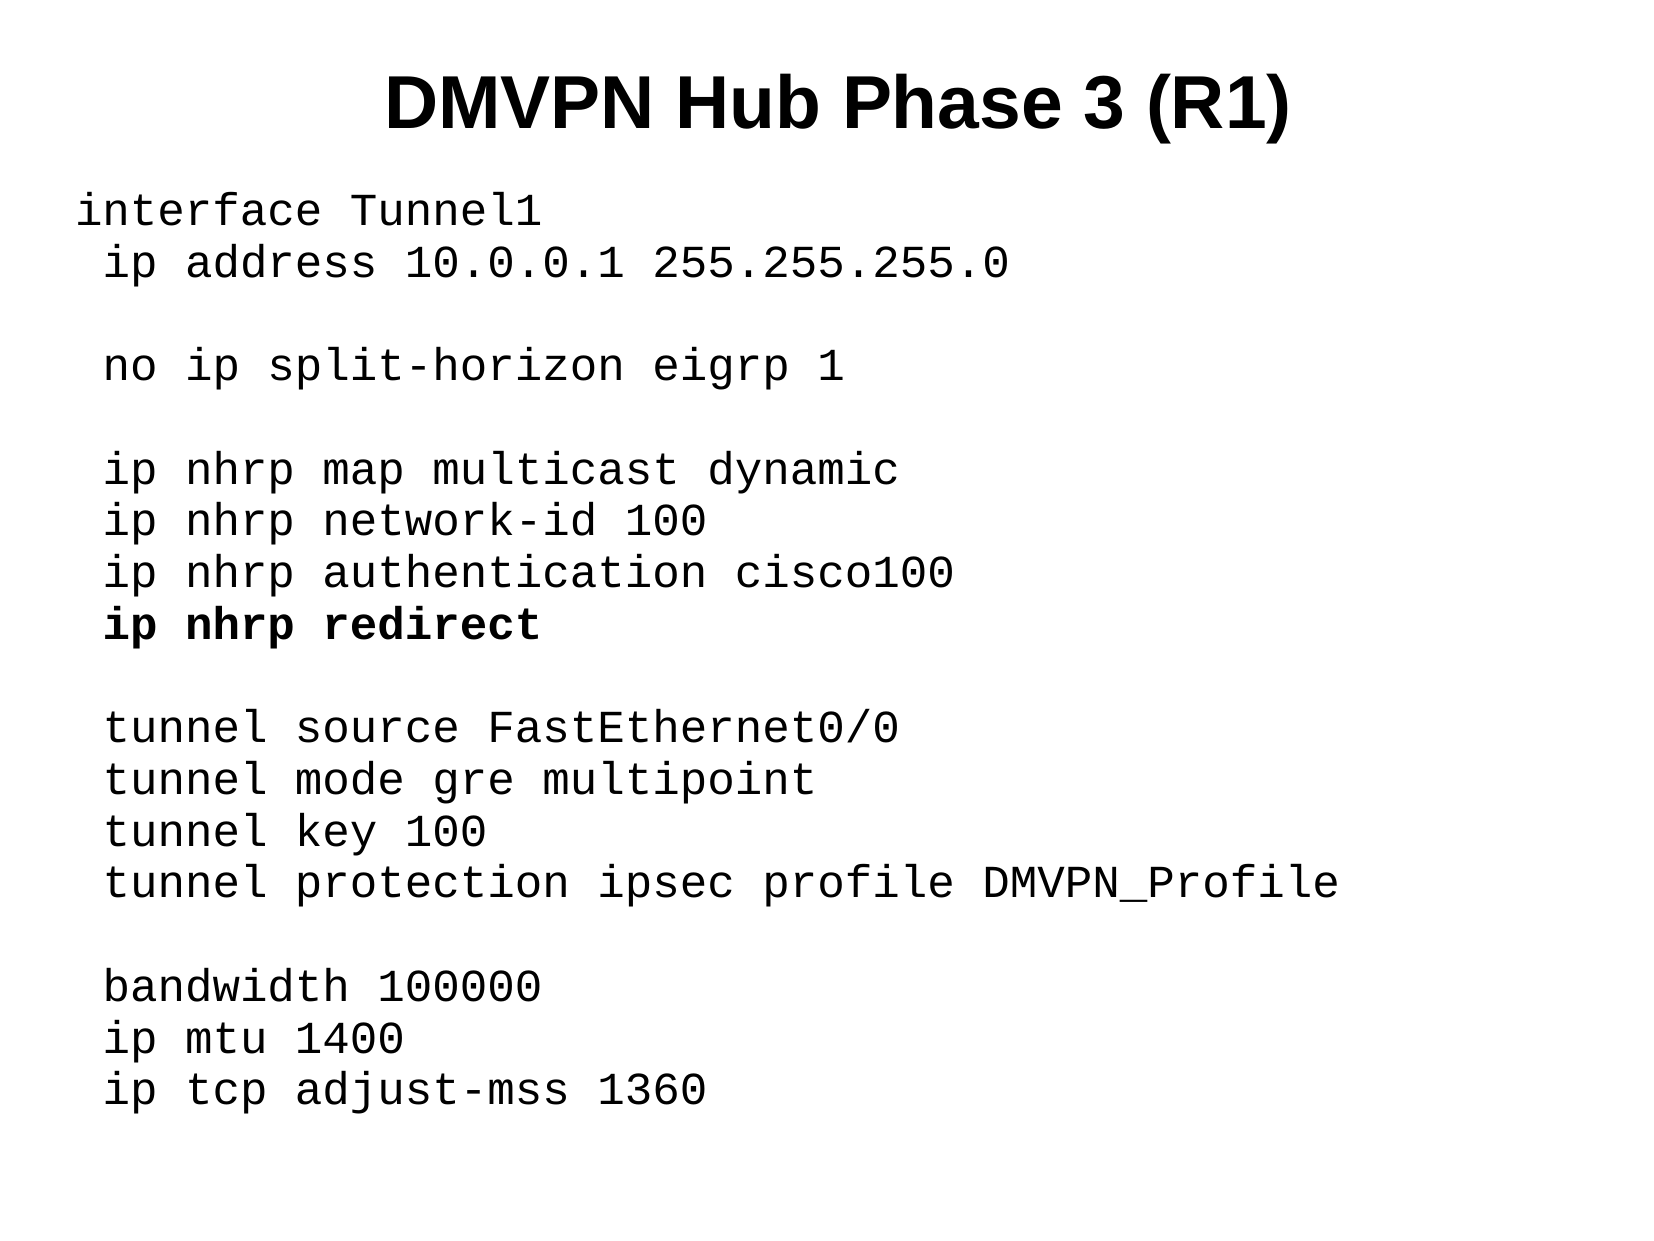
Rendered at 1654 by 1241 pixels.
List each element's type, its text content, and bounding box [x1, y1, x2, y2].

list interface Tunnel1 ip address 10.0.0.1 255.255.255.0 no ip split-horizon eigrp 1 ip nhrp map multicast dynamic ip nhrp network-id 100 ip nhrp authentication cisco100 ip nhrp redirect tunnel source FastEthernet0/0 tunnel mode gre multipoint tunnel key 100 tunnel protection ipsec profile DMVPN_Profile bandwidth 100000 ip mtu 1400 ip tcp adjust-mss 1360 [75, 187, 1576, 1163]
text_box DMVPN Hub Phase 3 (R1) [64, 37, 1613, 151]
